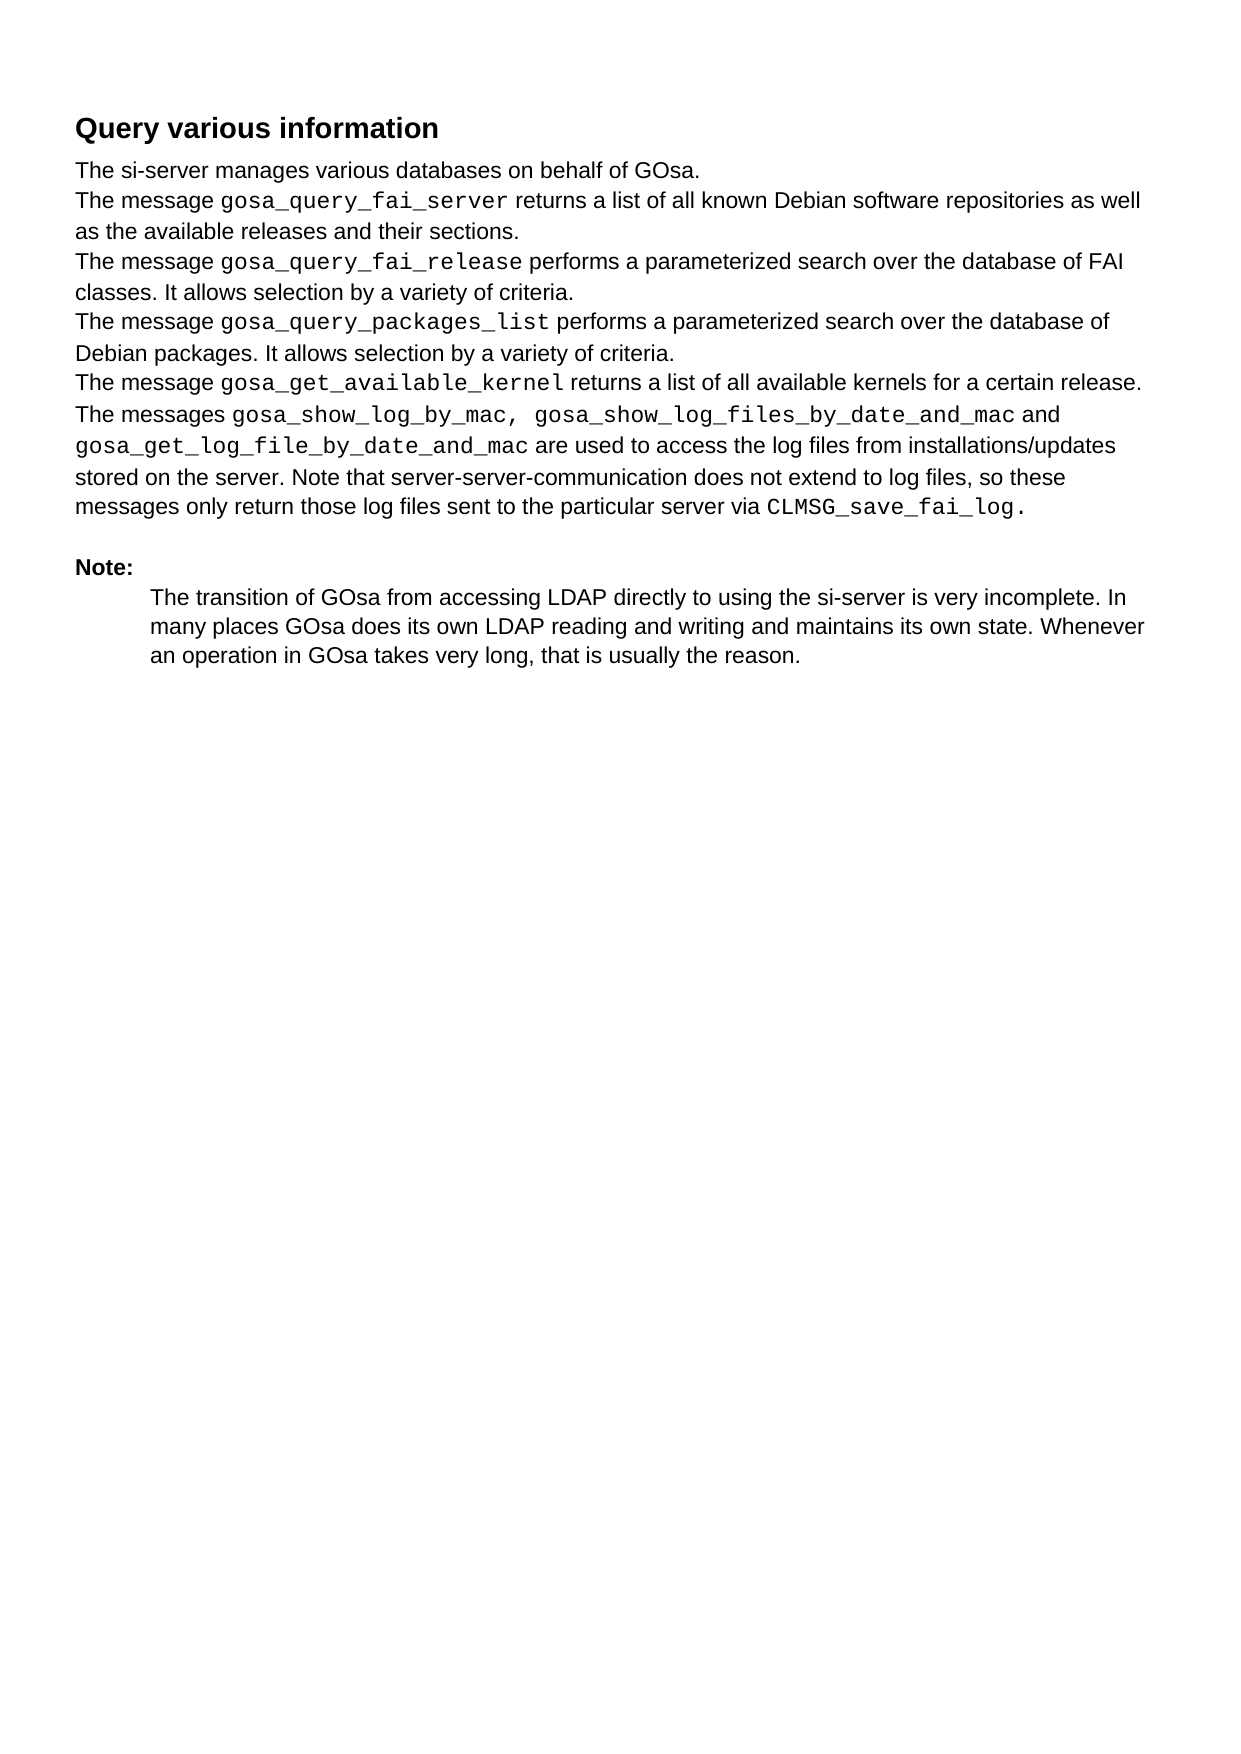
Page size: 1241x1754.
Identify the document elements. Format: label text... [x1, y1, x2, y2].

text The message gosa_get_available_kernel returns a list of all available kernels for a certain release. [75, 370, 1165, 397]
text The messages gosa_show_log_by_mac, gosa_show_log_files_by_date_and_mac and gosa_get_log_file_by_date_and_mac are used to access the log files from installations/updates stored on the server. Note that server-server-communication does not extend to log files, so these messages only return those log files sent to the particular server via CLMSG_save_fai_log. [75, 401, 1165, 521]
text The transition of GOsa from accessing LDAP directly to using the si-server is very incomplete. In many places GOsa does its own LDAP reading and writing and maintains its own state. Whenever an operation in GOsa takes very long, that is usually the reason. [150, 584, 1165, 668]
text The si-server manages various databases on behalf of GOsa. [75, 158, 1165, 184]
text The message gosa_query_fai_server returns a list of all known Debian software repositories as well as the available releases and their sections. [75, 188, 1165, 244]
subtitle Query various information [75, 112, 1165, 145]
text Note: [75, 555, 1165, 580]
text The message gosa_query_fai_release performs a parameterized search over the database of FAI classes. It allows selection by a variety of criteria. [75, 248, 1165, 305]
text The message gosa_query_packages_list performs a parameterized search over the database of Debian packages. It allows selection by a variety of criteria. [75, 309, 1165, 366]
